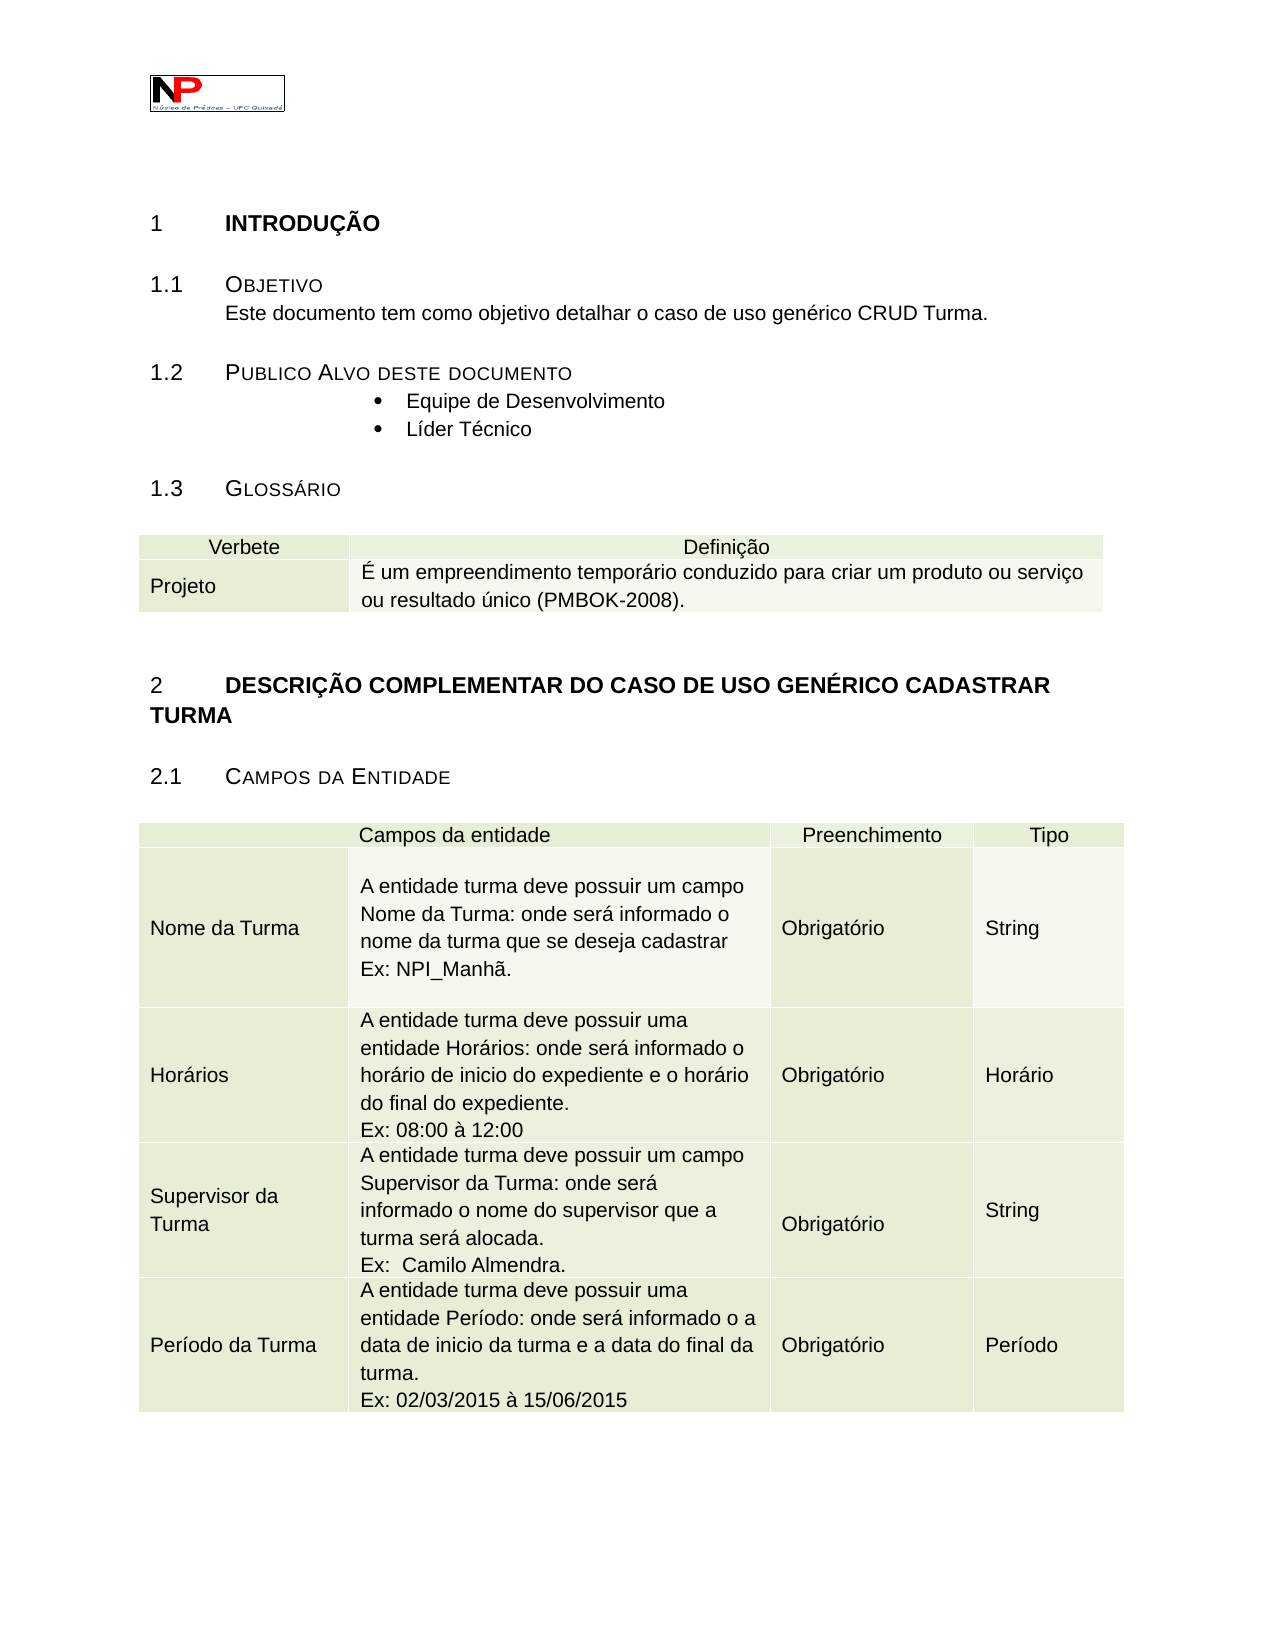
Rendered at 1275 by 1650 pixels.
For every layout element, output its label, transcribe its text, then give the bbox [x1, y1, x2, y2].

list Equipe de Desenvolvimento [374, 389, 1125, 413]
table_header Preenchimento [771, 823, 973, 847]
table_cell String [974, 1143, 1124, 1277]
table_cell A entidade turma deve possuir uma entidade Período: onde será informado o a data de inicio da turma e a data do final da turma. Ex: 02/03/2015 à 15/06/2015 [349, 1278, 770, 1412]
list INTRODUÇÃO [150, 210, 1125, 237]
table_cell Período da Turma [139, 1278, 348, 1412]
table_cell Obrigatório [771, 1008, 973, 1142]
text Este documento tem como objetivo detalhar o caso de uso genérico CRUD Turma. [150, 301, 1125, 325]
table_header Tipo [974, 823, 1124, 847]
table_cell Período [974, 1278, 1124, 1412]
list Campos da Entidade [150, 763, 1125, 789]
table_cell A entidade turma deve possuir um campo Supervisor da Turma: onde será informado o nome do supervisor que a turma será alocada. Ex: Camilo Almendra. [349, 1143, 770, 1277]
table_cell String [974, 848, 1124, 1007]
table_cell É um empreendimento temporário conduzido para criar um produto ou serviço ou resultado único (PMBOK-2008). [350, 560, 1103, 612]
picture [151, 76, 284, 111]
text 1.1 Objetivo [150, 271, 1125, 297]
text 1.2 Publico Alvo deste documento [150, 359, 1125, 385]
table_cell Horário [974, 1008, 1124, 1142]
text 1.3 Glossário [150, 475, 1125, 501]
table_cell Horários [139, 1008, 348, 1142]
table_cell Projeto [139, 560, 349, 612]
table_header Verbete [139, 535, 349, 559]
table_cell Obrigatório [771, 1143, 973, 1277]
table_cell Obrigatório [771, 848, 973, 1007]
table_cell A entidade turma deve possuir um campo Nome da Turma: onde será informado o nome da turma que se deseja cadastrar Ex: NPI_Manhã. [349, 848, 770, 1007]
table_cell A entidade turma deve possuir uma entidade Horários: onde será informado o horário de inicio do expediente e o horário do final do expediente. Ex: 08:00 à 12:00 [349, 1008, 770, 1142]
list Líder Técnico [374, 417, 1125, 441]
table_cell Supervisor da Turma [139, 1143, 348, 1277]
list DESCRIÇÃO COMPLEMENTAR DO CASO DE USO GENÉRICO CADASTRAR TURMA [150, 672, 1125, 728]
table_cell Nome da Turma [139, 848, 348, 1007]
table_header Definição [350, 535, 1103, 559]
table_cell Obrigatório [771, 1278, 973, 1412]
table_header Campos da entidade [139, 823, 770, 847]
